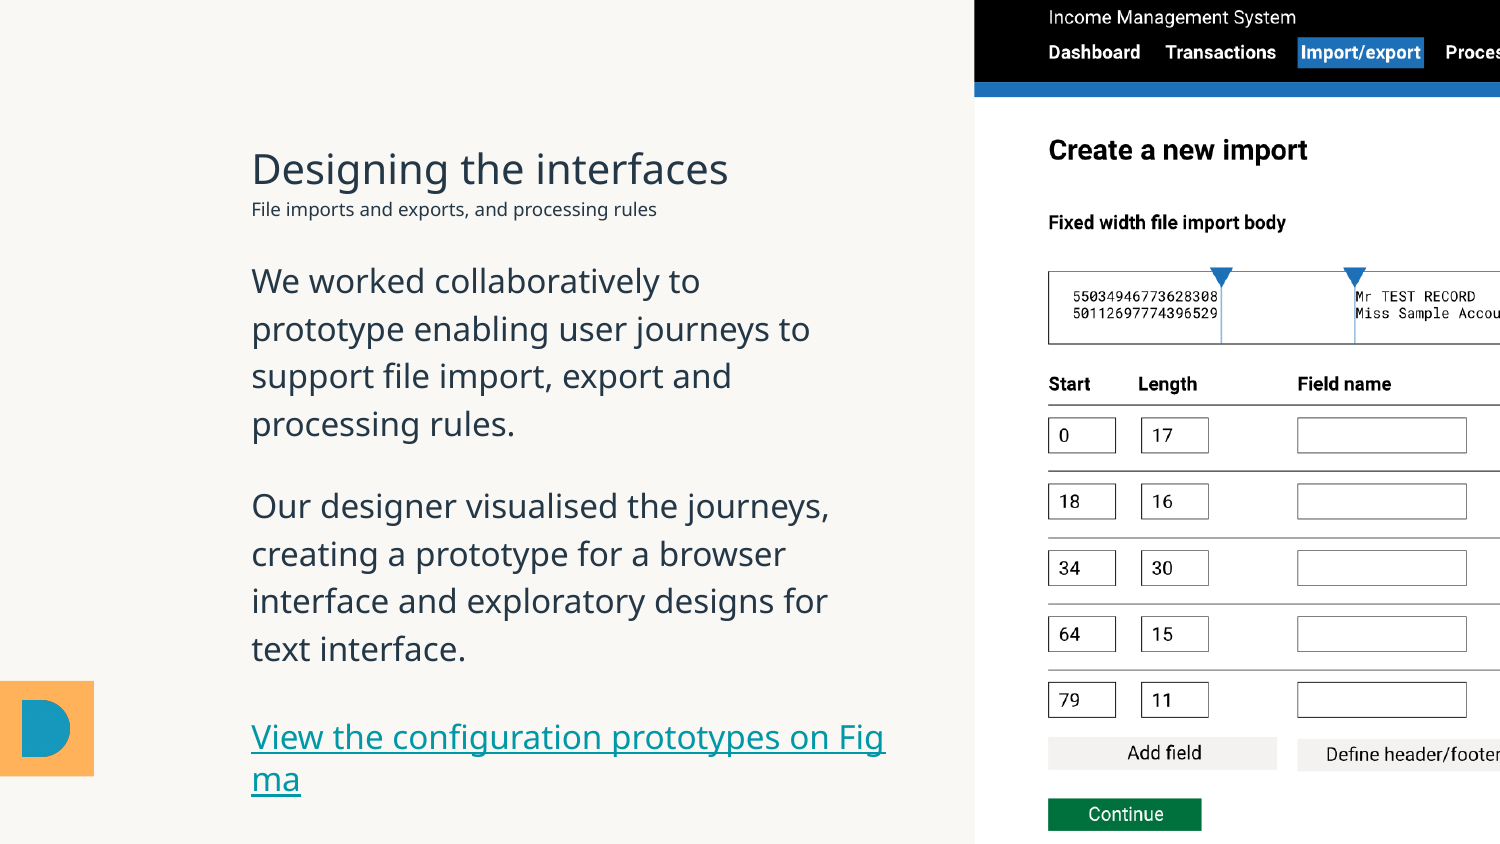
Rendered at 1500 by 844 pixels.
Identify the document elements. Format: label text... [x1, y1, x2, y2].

title Designing the interfaces File imports and exports, and processing rules [236, 118, 1329, 237]
picture [22, 700, 70, 757]
picture [974, 0, 1500, 844]
list We worked collaboratively to prototype enabling user journeys to support file import, export and processing rules. Our designer visualised the journeys, creating a prototype for a browser interface and exploratory designs for text interface. [236, 237, 872, 681]
list View the configuration prototypes on Figma [236, 691, 919, 777]
